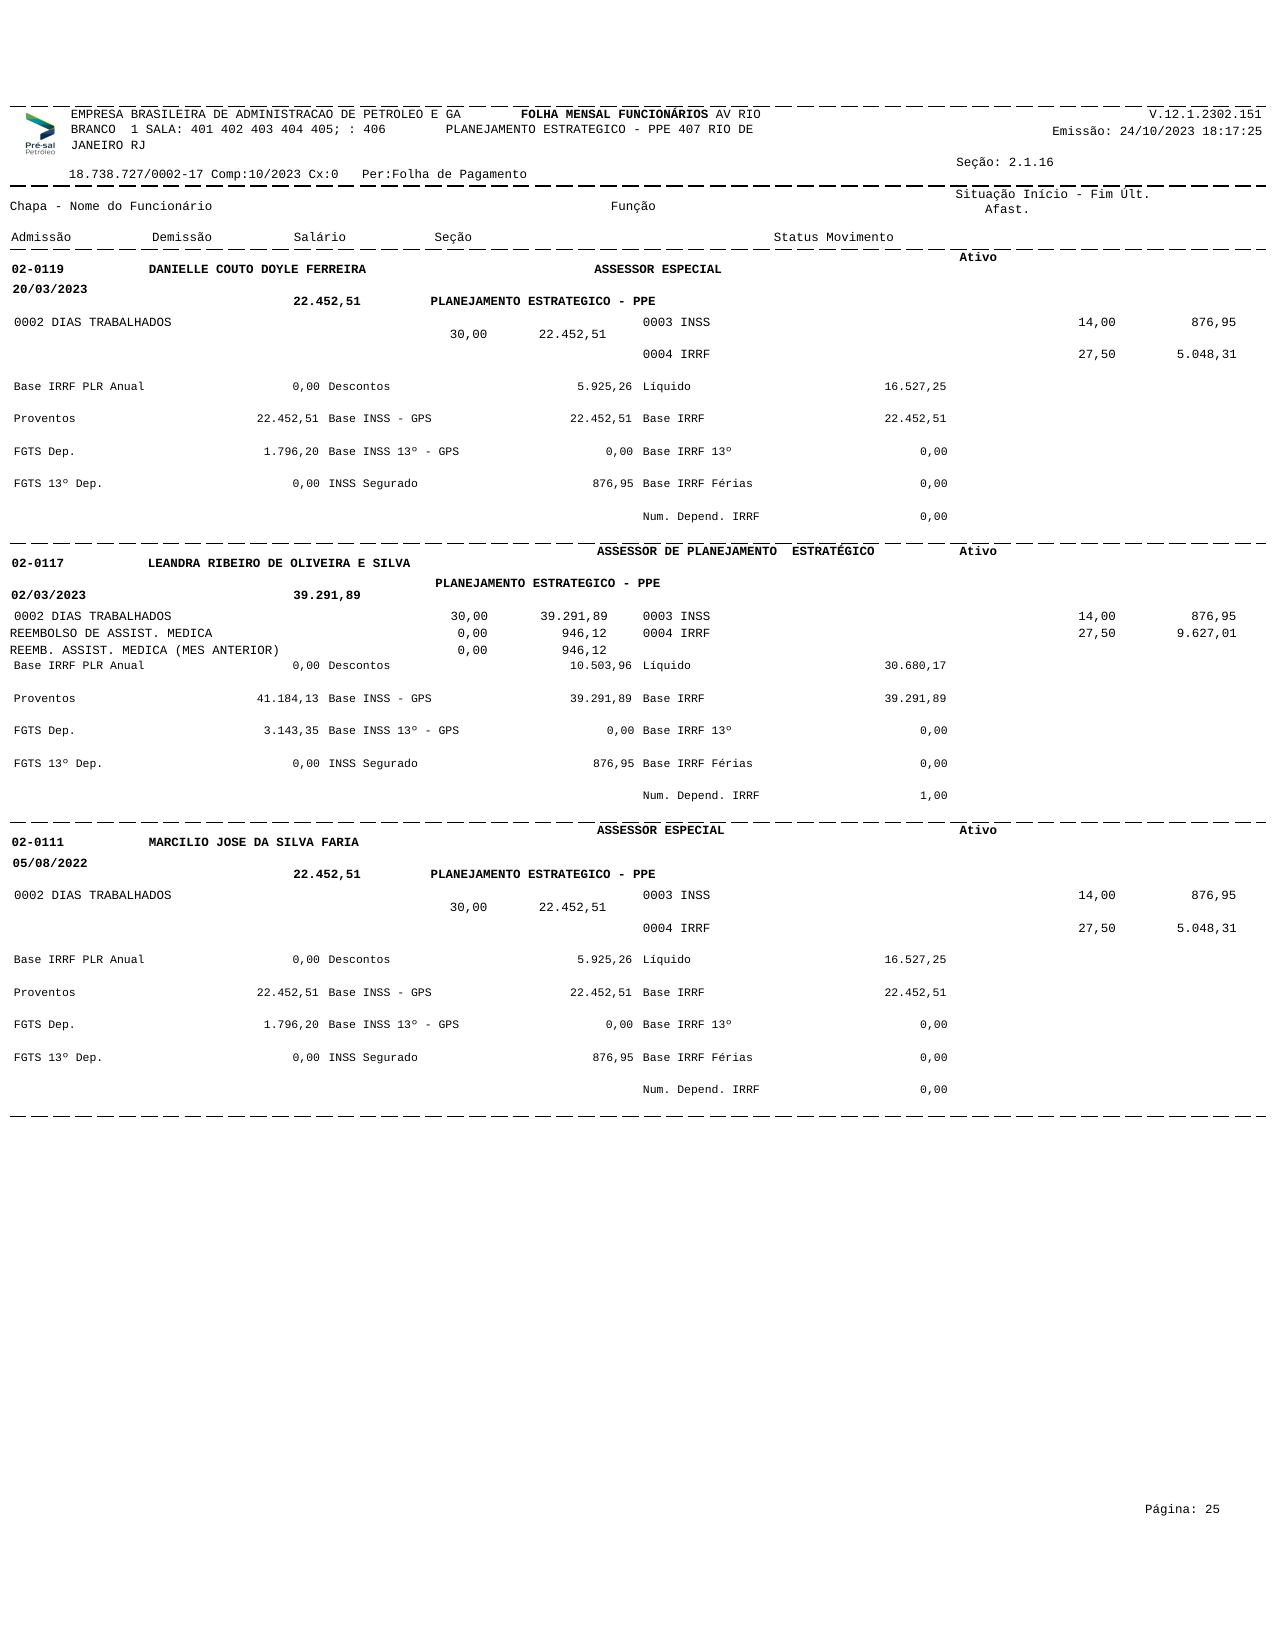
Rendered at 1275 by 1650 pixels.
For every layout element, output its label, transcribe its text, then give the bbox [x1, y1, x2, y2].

table_cell Ativo [958, 249, 1078, 282]
table_cell ASSESSOR ESPECIAL [597, 822, 884, 856]
table_cell [10, 789, 257, 822]
table_cell [884, 577, 957, 609]
table_cell 02-0111 MARCILIO JOSE DA SILVA FARIA [10, 822, 597, 856]
table_cell [1177, 1083, 1266, 1116]
table_cell [257, 921, 328, 953]
table_cell Líquido [643, 953, 884, 986]
table_cell [1078, 757, 1177, 789]
table_cell PLANEJAMENTO ESTRATEGICO - PPE [435, 577, 884, 609]
table_cell [958, 789, 1078, 822]
table_cell [884, 921, 957, 953]
table_cell INSS Segurado [328, 757, 540, 789]
table_cell [570, 348, 643, 380]
table_cell Base IRRF 13º [643, 445, 884, 477]
table_cell 5.925,26 [570, 953, 643, 986]
table_cell [958, 986, 1078, 1018]
table_cell 0,00 [257, 380, 328, 412]
table_cell 0,00 [257, 757, 328, 789]
table_cell 20/03/2023 [10, 283, 257, 315]
table_cell [1177, 953, 1266, 986]
table_cell 3.143,35 [257, 724, 328, 757]
table_cell 22.452,51 [257, 413, 328, 445]
table_cell [1078, 380, 1177, 412]
table_cell [1177, 757, 1266, 789]
table_cell [1078, 1018, 1177, 1051]
table_cell [1078, 543, 1177, 577]
table_cell [958, 478, 1078, 510]
table_cell [958, 856, 1078, 888]
table_cell [958, 1083, 1078, 1116]
table_cell 22.452,51 PLANEJAMENTO ESTRATEGICO - PPE [257, 283, 884, 315]
table_cell [1078, 413, 1177, 445]
table_cell 1.796,20 [257, 1018, 328, 1051]
table_cell 0,00 [884, 445, 957, 477]
table_cell Líquido [643, 380, 884, 412]
table_cell 1.796,20 [257, 445, 328, 477]
table_cell 10.503,96 [540, 659, 643, 692]
table_cell Base IRRF 13º [643, 724, 884, 757]
table_cell [884, 283, 957, 315]
table_cell 876,95 [1177, 315, 1266, 347]
table_cell 0,00 [884, 1083, 957, 1116]
table_cell [328, 609, 450, 659]
table_cell [958, 659, 1078, 692]
table_cell FGTS Dep. [10, 1018, 257, 1051]
table_cell [1177, 380, 1266, 412]
table_cell [1177, 510, 1266, 542]
table_cell [884, 609, 957, 659]
table_cell [1078, 445, 1177, 477]
table_cell Proventos [10, 986, 257, 1018]
table_cell 0,00 [570, 1018, 643, 1051]
table_cell [1177, 789, 1266, 822]
table_cell 27,50 [1078, 921, 1177, 953]
table_cell 876,95 [570, 1051, 643, 1083]
table_cell [1078, 986, 1177, 1018]
table_cell 0003 INSS [643, 888, 884, 921]
table_cell Base IRRF Férias [643, 478, 884, 510]
table_cell Base INSS 13º - GPS [328, 1018, 570, 1051]
table_cell 0003 INSS 0004 IRRF [643, 609, 884, 659]
table_cell 5.048,31 [1177, 348, 1266, 380]
table_cell 0002 DIAS TRABALHADOS [10, 888, 257, 921]
table_cell [1078, 577, 1177, 609]
table_cell 876,95 [570, 478, 643, 510]
table_cell Base IRRF [643, 413, 884, 445]
table_cell 39.291,89 946,12 946,12 [540, 609, 643, 659]
table_cell 02-0117 LEANDRA RIBEIRO DE OLIVEIRA E SILVA [10, 543, 597, 577]
table_cell [10, 348, 257, 380]
table_cell 0004 IRRF [643, 921, 884, 953]
table_cell [958, 380, 1078, 412]
table_cell [328, 1083, 570, 1116]
table_cell 0,00 [257, 1051, 328, 1083]
table_cell [958, 888, 1078, 921]
table_cell FGTS Dep. [10, 445, 257, 477]
table_cell [1177, 1018, 1266, 1051]
table_cell FGTS 13º Dep. [10, 1051, 257, 1083]
table_cell [257, 1083, 328, 1116]
table_cell Proventos [10, 692, 257, 724]
table_cell 14,00 [1078, 315, 1177, 347]
table_cell Base IRRF [643, 986, 884, 1018]
table_cell FGTS 13º Dep. [10, 478, 257, 510]
table_cell 0,00 [257, 659, 328, 692]
table_cell [958, 724, 1078, 757]
table_cell [1177, 577, 1266, 609]
table_cell Num. Depend. IRRF [643, 510, 884, 542]
table_cell 30,00 0,00 0,00 [450, 609, 540, 659]
table_cell [884, 348, 957, 380]
table_cell Num. Depend. IRRF [643, 789, 884, 822]
table_cell Base IRRF 13º [643, 1018, 884, 1051]
table_cell [958, 315, 1078, 347]
table_cell [958, 283, 1078, 315]
table_cell 876,95 [1177, 888, 1266, 921]
table_cell [10, 510, 257, 542]
table_cell 0,00 [570, 445, 643, 477]
table_cell [884, 543, 957, 577]
table_cell [1177, 283, 1266, 315]
table_cell 0,00 [884, 757, 957, 789]
table_cell [1177, 445, 1266, 477]
table_cell Base IRRF PLR Anual [10, 953, 257, 986]
table_cell [884, 856, 957, 888]
table_cell 05/08/2022 [10, 856, 257, 888]
table_cell 0,00 [884, 478, 957, 510]
table_cell 27,50 [1078, 348, 1177, 380]
table_cell 0,00 [884, 510, 957, 542]
table_cell 5.048,31 [1177, 921, 1266, 953]
table_cell 0002 DIAS TRABALHADOS REEMBOLSO DE ASSIST. MEDICA REEMB. ASSIST. MEDICA (MES ANTERIOR) [10, 609, 328, 659]
table_cell [958, 1051, 1078, 1083]
table_cell [570, 510, 643, 542]
table_cell [257, 510, 570, 542]
table_cell [570, 1083, 643, 1116]
table_cell Base IRRF Férias [643, 1051, 884, 1083]
table_cell 22.452,51 [570, 413, 643, 445]
table_cell 02/03/2023 39.291,89 [10, 577, 435, 609]
table_cell [257, 789, 328, 822]
table_cell 16.527,25 [884, 380, 957, 412]
table_cell Base IRRF [643, 692, 884, 724]
table_cell [1177, 249, 1266, 282]
table_cell [958, 510, 1078, 542]
table_cell [1177, 413, 1266, 445]
table_cell [1078, 724, 1177, 757]
table_cell Base INSS 13º - GPS [328, 445, 570, 477]
table_cell [1078, 1051, 1177, 1083]
table_cell [570, 921, 643, 953]
table_cell [1078, 478, 1177, 510]
table_cell [1177, 659, 1266, 692]
table_cell 22.452,51 [884, 413, 957, 445]
table_cell [958, 445, 1078, 477]
table_cell Base IRRF PLR Anual [10, 659, 257, 692]
table_cell [1177, 478, 1266, 510]
table_cell 41.184,13 [257, 692, 328, 724]
table_cell Base INSS 13º - GPS [328, 724, 540, 757]
table_cell 0,00 [257, 478, 328, 510]
table_cell Situação Início - Fim Últ. Afast. [958, 185, 1177, 248]
table_cell 22.452,51 [257, 986, 328, 1018]
table_cell [1177, 692, 1266, 724]
table_cell 02-0119 DANIELLE COUTO DOYLE FERREIRA ASSESSOR ESPECIAL [10, 249, 884, 282]
table_cell [884, 315, 957, 347]
table_cell Descontos [328, 380, 570, 412]
table_cell Chapa - Nome do Funcionário Função Admissão Demissão Salário Seção Status Movimento [10, 185, 957, 248]
table_cell Base IRRF Férias [643, 757, 884, 789]
table_cell [328, 789, 540, 822]
table_cell [958, 692, 1078, 724]
table_cell [10, 1083, 257, 1116]
table_cell Base IRRF PLR Anual [10, 380, 257, 412]
table_cell ASSESSOR DE PLANEJAMENTO ESTRATÉGICO [597, 543, 884, 577]
table_cell [1078, 692, 1177, 724]
table_cell [1078, 856, 1177, 888]
table_cell FGTS Dep. [10, 724, 257, 757]
table_cell 876,95 [540, 757, 643, 789]
table_cell Base INSS - GPS [328, 413, 570, 445]
table_cell [884, 249, 957, 282]
table_cell 5.925,26 [570, 380, 643, 412]
table_cell 0004 IRRF [643, 348, 884, 380]
table_cell [1078, 1083, 1177, 1116]
table_cell Ativo [958, 543, 1078, 577]
table_cell Descontos [328, 659, 450, 692]
table_cell 0,00 [257, 953, 328, 986]
table_cell 39.291,89 [884, 692, 957, 724]
table_cell 14,00 [1078, 888, 1177, 921]
table_cell 16.527,25 [884, 953, 957, 986]
table_cell [10, 921, 257, 953]
table_cell [1078, 953, 1177, 986]
table_cell [257, 348, 328, 380]
table_cell 0,00 [884, 1018, 957, 1051]
table_cell [450, 659, 540, 692]
table_cell [1078, 822, 1177, 856]
table_cell 0002 DIAS TRABALHADOS [10, 315, 257, 347]
table_cell [1177, 724, 1266, 757]
table_cell [958, 609, 1078, 659]
table_cell Base INSS - GPS [328, 692, 540, 724]
table_cell 876,95 9.627,01 [1177, 609, 1266, 659]
table_cell INSS Segurado [328, 478, 570, 510]
table_cell Líquido [643, 659, 884, 692]
table_cell [540, 789, 643, 822]
table_cell [1078, 659, 1177, 692]
table_cell [1078, 283, 1177, 315]
table_cell [1177, 822, 1266, 856]
table_cell 39.291,89 [540, 692, 643, 724]
table_cell [1177, 856, 1266, 888]
table_cell [1078, 249, 1177, 282]
table_cell [328, 921, 570, 953]
table_cell 30,00 22.452,51 [257, 315, 643, 347]
table_cell [884, 822, 957, 856]
table_cell 0,00 [884, 724, 957, 757]
table_cell [958, 1018, 1078, 1051]
table_cell Ativo [958, 822, 1078, 856]
table_cell 30.680,17 [884, 659, 957, 692]
table_cell [328, 348, 570, 380]
table_cell Descontos [328, 953, 570, 986]
table_cell [1078, 789, 1177, 822]
table_cell [1177, 543, 1266, 577]
table_cell 22.452,51 [884, 986, 957, 1018]
table_cell 0,00 [540, 724, 643, 757]
table_cell [1177, 185, 1266, 248]
table_cell [1177, 1051, 1266, 1083]
table_cell Num. Depend. IRRF [643, 1083, 884, 1116]
table_cell 22.452,51 PLANEJAMENTO ESTRATEGICO - PPE [257, 856, 884, 888]
table_cell [257, 888, 328, 921]
table_cell [958, 921, 1078, 953]
table_cell FGTS 13º Dep. [10, 757, 257, 789]
table_cell [1078, 510, 1177, 542]
table_cell 1,00 [884, 789, 957, 822]
table_cell 0,00 [884, 1051, 957, 1083]
table_cell Base INSS - GPS [328, 986, 570, 1018]
table_cell [958, 348, 1078, 380]
table_cell [958, 757, 1078, 789]
table_cell [958, 577, 1078, 609]
table_cell INSS Segurado [328, 1051, 570, 1083]
table_cell 22.452,51 [570, 986, 643, 1018]
table_cell [958, 413, 1078, 445]
table_header V.12.1.2302.151 Emissão: 24/10/2023 18:17:25 Seção: 2.1.16 [958, 106, 1266, 185]
table_cell 14,00 27,50 [1078, 609, 1177, 659]
table_cell [884, 888, 957, 921]
table_cell [1177, 986, 1266, 1018]
table_cell 30,00 22.452,51 [328, 888, 643, 921]
table_cell [958, 953, 1078, 986]
table_header EMPRESA BRASILEIRA DE ADMINISTRACAO DE PETROLEO E GA FOLHA MENSAL FUNCIONÁRIOS AV RIO BRANCO 1 SALA: 401 402 403 404 405; : 406 PLANEJAMENTO ESTRATEGICO - PPE 407 RIO DE JANEIRO RJ 18.738.727/0002-17 Comp:10/2023 Cx:0 Per:Folha de Pagamento [10, 106, 957, 185]
table_cell Proventos [10, 413, 257, 445]
table_cell 0003 INSS [643, 315, 884, 347]
